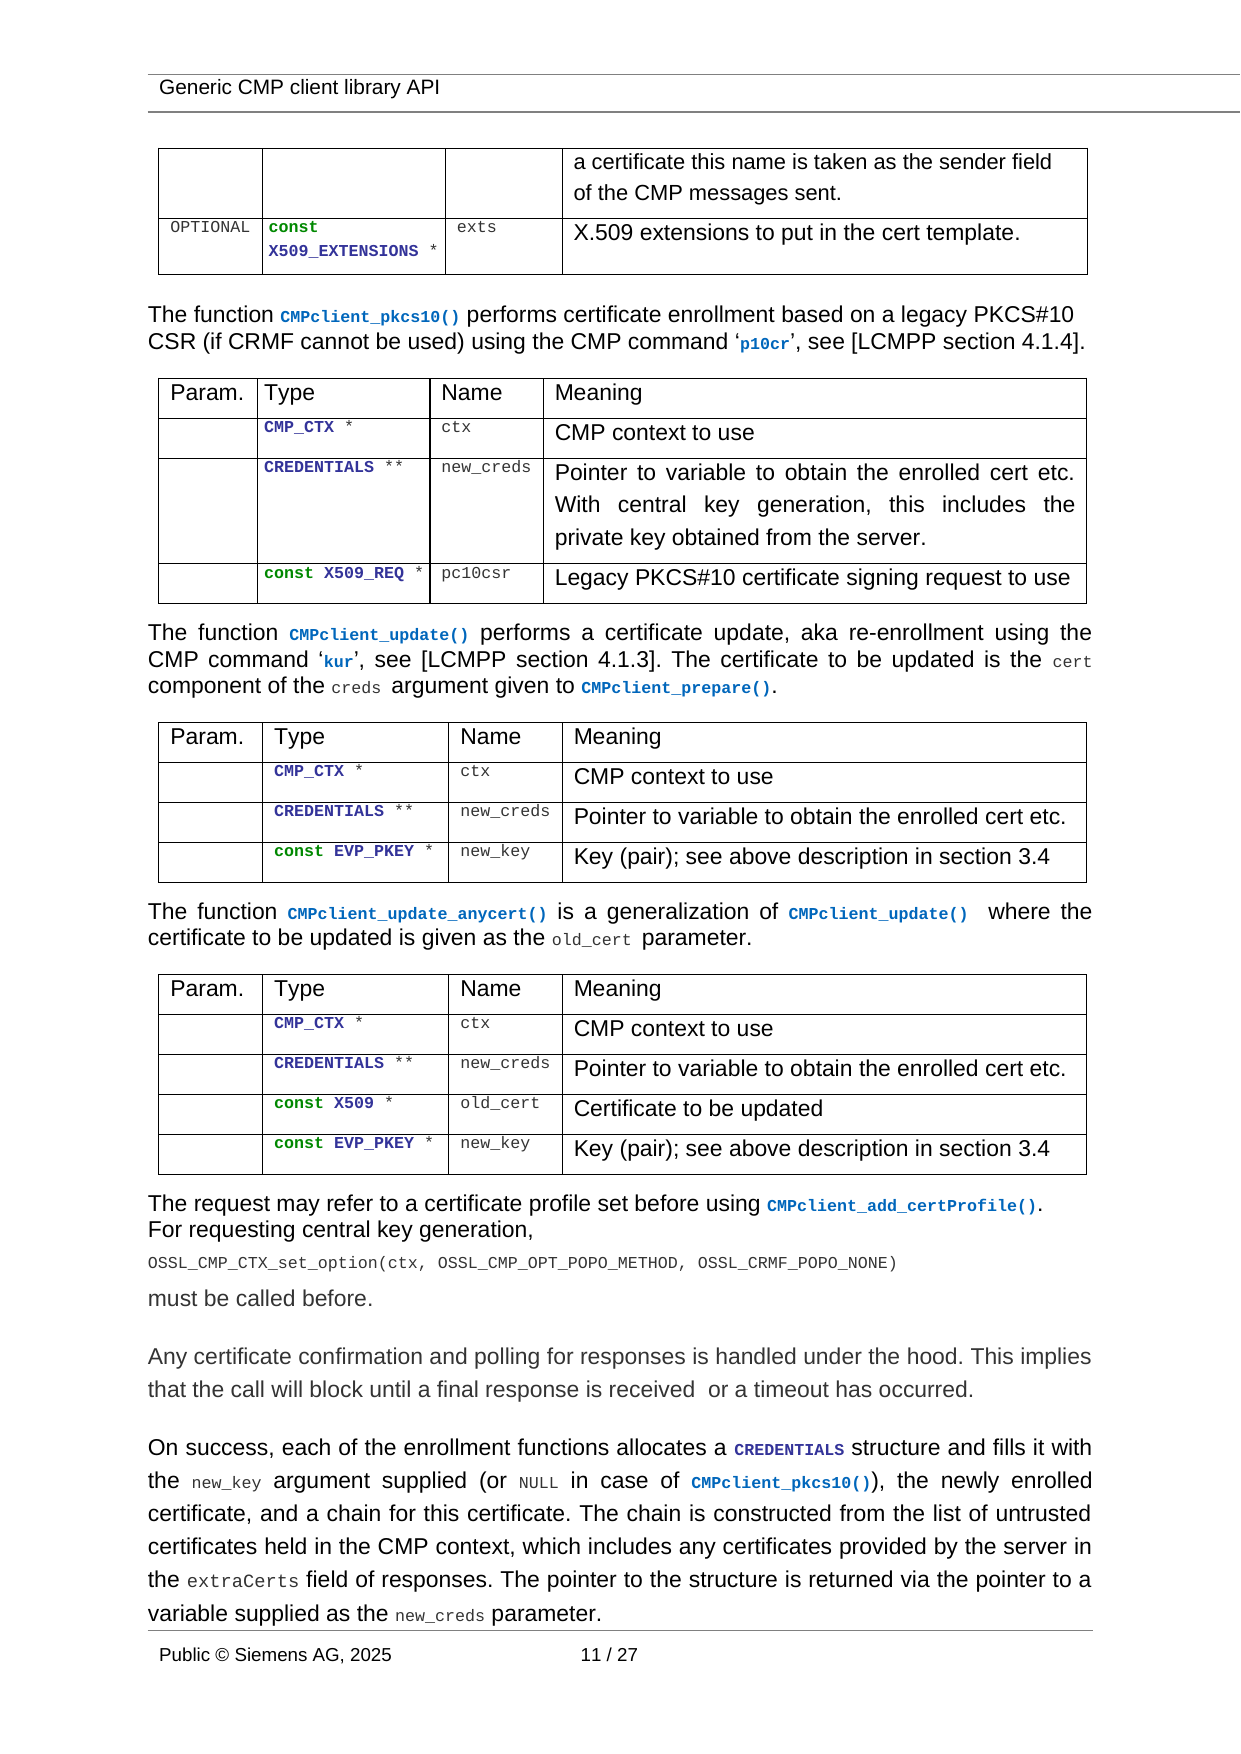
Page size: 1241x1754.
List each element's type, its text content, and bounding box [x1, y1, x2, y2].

table_cell X.509 extensions to put in the cert template. [563, 219, 1087, 274]
table_cell const X509_REQ * [258, 564, 429, 603]
table_cell Pointer to variable to obtain the enrolled cert etc. [563, 803, 1086, 842]
table_cell CMP context to use [563, 1015, 1086, 1054]
table_cell ctx [449, 1015, 562, 1054]
table_cell [263, 149, 445, 218]
table_cell Key (pair); see above description in section 3.4 [563, 843, 1086, 882]
table_cell [159, 803, 262, 842]
table_cell [159, 564, 257, 603]
table_cell CREDENTIALS ** [263, 803, 448, 842]
table_cell exts [446, 219, 562, 274]
table_cell const EVP_PKEY * [263, 843, 448, 882]
table_cell Pointer to variable to obtain the enrolled cert etc. With central key generation, this includes the private key obtained from the server. [544, 459, 1086, 563]
text must be called before. [148, 1285, 1092, 1312]
table_cell CMP context to use [544, 419, 1086, 457]
table_cell [159, 149, 262, 218]
table_cell CMP_CTX * [258, 419, 429, 457]
table_cell OPTIONAL [159, 219, 262, 274]
table_cell CREDENTIALS ** [263, 1055, 448, 1094]
table_header Meaning [563, 975, 1086, 1014]
table_header Param. [159, 975, 262, 1014]
table_cell [159, 1015, 262, 1054]
table_cell Pointer to variable to obtain the enrolled cert etc. [563, 1055, 1086, 1094]
table_cell [159, 459, 257, 563]
table_cell Key (pair); see above description in section 3.4 [563, 1135, 1086, 1174]
table_cell CREDENTIALS ** [258, 459, 429, 563]
table_cell CMP_CTX * [263, 763, 448, 802]
table_cell a certificate this name is taken as the sender field of the CMP messages sent. [563, 149, 1087, 218]
table_cell [159, 843, 262, 882]
table_cell CMP context to use [563, 763, 1086, 802]
table_cell [159, 1135, 262, 1174]
table_cell Certificate to be updated [563, 1095, 1086, 1134]
text Any certificate confirmation and polling for responses is handled under the hood. This implies that the call will block until a final response is received or a timeout has occurred. [148, 1343, 1092, 1402]
table_cell Legacy PKCS#10 certificate signing request to use [544, 564, 1086, 603]
table_header Param. [159, 723, 262, 762]
text The function CMPclient_pkcs10() performs certificate enrollment based on a legacy PKCS#10 CSR (if CRMF cannot be used) using the CMP command ‘p10cr’, see [LCMPP section 4.1.4]. [148, 301, 1092, 354]
text The function CMPclient_update() performs a certificate update, aka re-enrollment using the CMP command ‘kur’, see [LCMPP section 4.1.3]. The certificate to be updated is the cert component of the creds argument given to CMPclient_prepare(). [148, 619, 1092, 698]
table_header Type [263, 975, 448, 1014]
table_cell CMP_CTX * [263, 1015, 448, 1054]
table_cell ctx [431, 419, 543, 457]
table_cell ctx [449, 763, 562, 802]
table_cell new_key [449, 843, 562, 882]
table_cell new_creds [449, 1055, 562, 1094]
table_cell const EVP_PKEY * [263, 1135, 448, 1174]
table_cell [159, 1055, 262, 1094]
table_cell old_cert [449, 1095, 562, 1134]
text The function CMPclient_update_anycert() is a generalization of CMPclient_update() where the certificate to be updated is given as the old_cert parameter. [148, 898, 1092, 951]
table_cell new_creds [449, 803, 562, 842]
table_cell new_creds [431, 459, 543, 563]
table_cell const X509_EXTENSIONS * [263, 219, 445, 274]
table_cell [159, 763, 262, 802]
text OSSL_CMP_CTX_set_option(ctx, OSSL_CMP_OPT_POPO_METHOD, OSSL_CRMF_POPO_NONE) [148, 1254, 1092, 1273]
table_cell [159, 1095, 262, 1134]
table_header Name [431, 379, 543, 418]
table_cell const X509 * [263, 1095, 448, 1134]
table_cell pc10csr [431, 564, 543, 603]
table_header Type [263, 723, 448, 762]
text On success, each of the enrollment functions allocates a CREDENTIALS structure and fills it with the new_key argument supplied (or NULL in case of CMPclient_pkcs10()), the newly enrolled certificate, and a chain for this certificate. The chain is constructed from the list of untrusted certificates held in the CMP context, which includes any certificates provided by the server in the extraCerts field of responses. The pointer to the structure is returned via the pointer to a variable supplied as the new_creds parameter. [148, 1434, 1092, 1626]
table_cell [159, 419, 257, 457]
table_header Name [449, 975, 562, 1014]
table_header Meaning [544, 379, 1086, 418]
text The request may refer to a certificate profile set before using CMPclient_add_certProfile(). For requesting central key generation, [148, 1190, 1092, 1242]
table_header Name [449, 723, 562, 762]
table_header Param. [159, 379, 257, 418]
table_header Meaning [563, 723, 1086, 762]
table_header Type [258, 379, 429, 418]
table_cell [446, 149, 562, 218]
table_cell new_key [449, 1135, 562, 1174]
